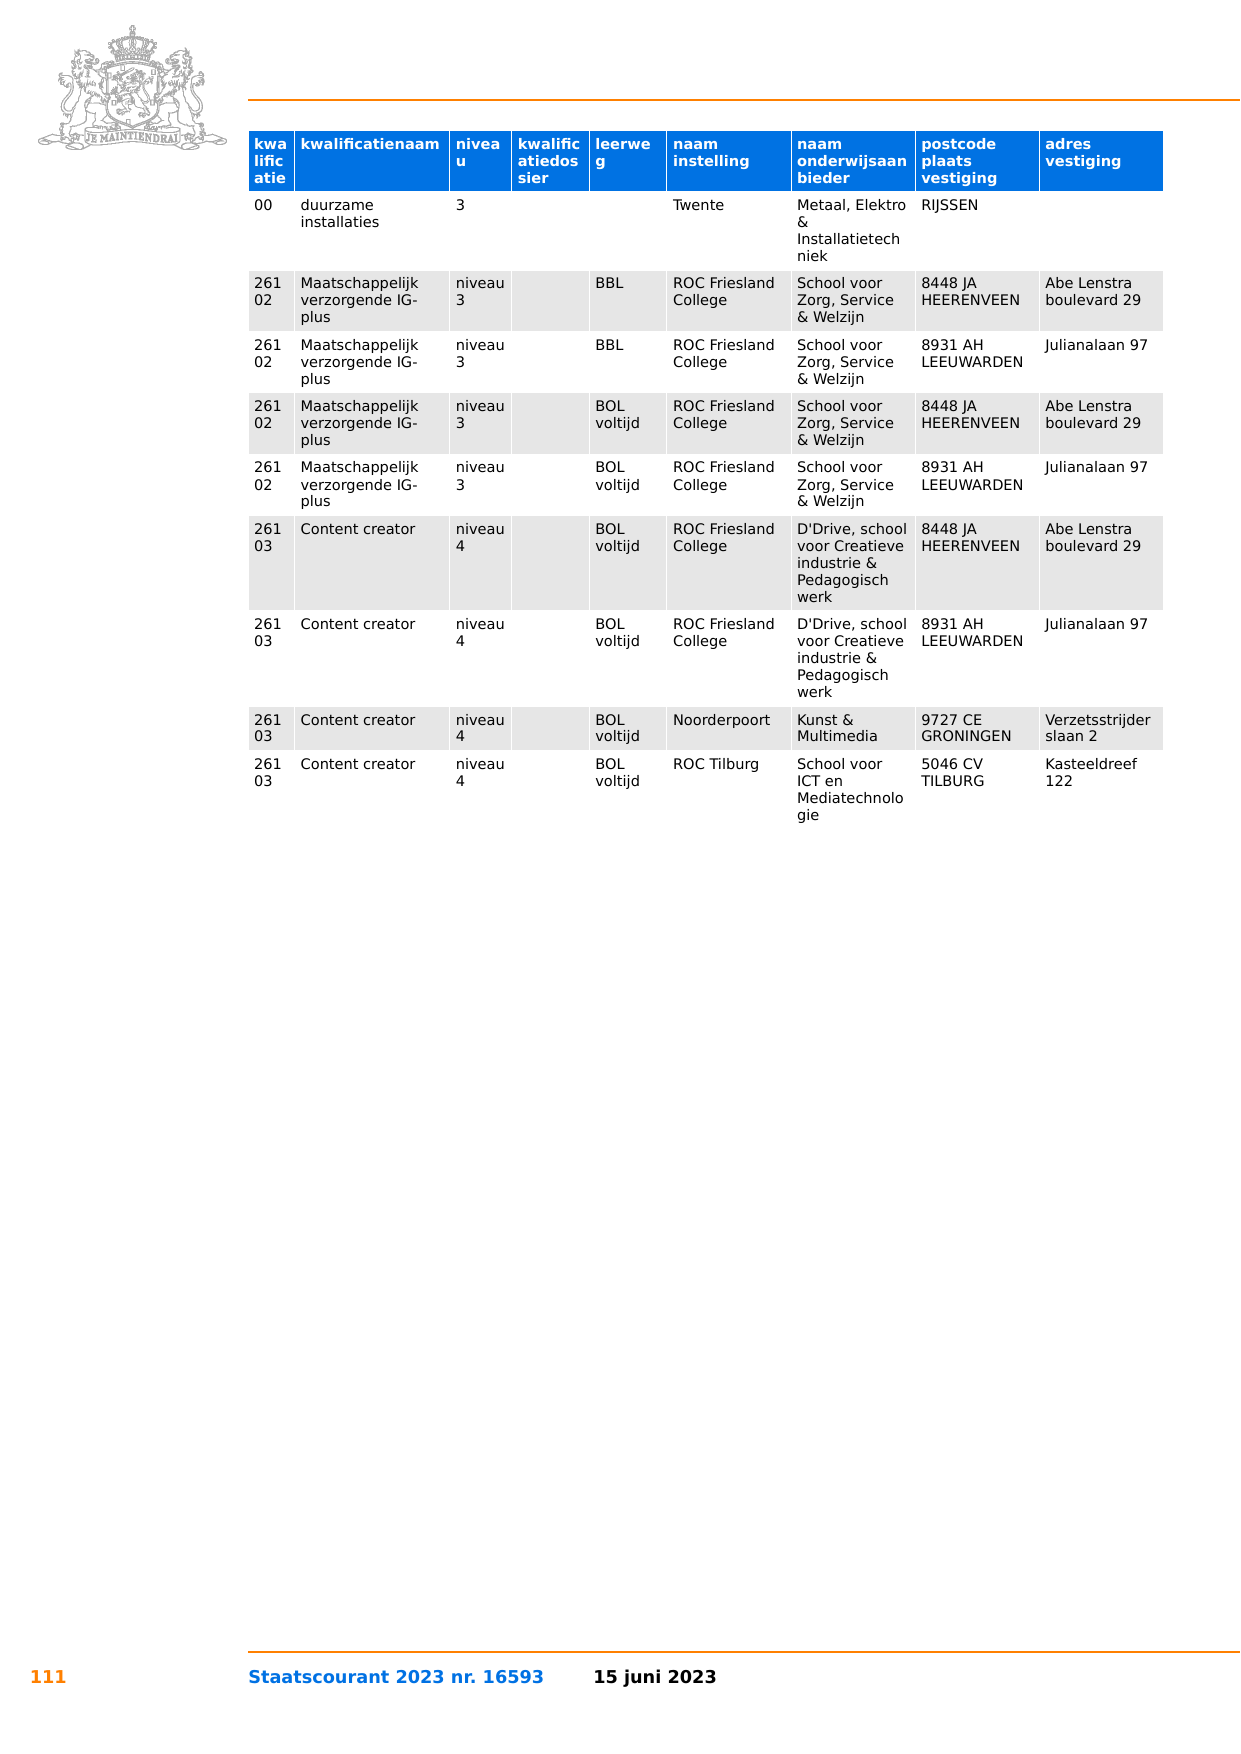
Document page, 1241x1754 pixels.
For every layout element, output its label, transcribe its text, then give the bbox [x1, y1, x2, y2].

table_cell [590, 192, 666, 269]
table_cell Abe Lenstra boulevard 29 [1040, 393, 1163, 454]
table_cell 8931 AH LEEUWARDEN [916, 332, 1039, 392]
table_cell D'Drive, school voor Creatieve industrie & Pedagogisch werk [792, 516, 915, 610]
table_cell 3 [450, 192, 511, 269]
table_cell ROC Tilburg [667, 751, 791, 828]
table_cell ROC Friesland College [667, 393, 791, 454]
table_cell ROC Friesland College [667, 455, 791, 515]
table_cell niveau 4 [450, 707, 511, 750]
table_cell 26103 [249, 751, 294, 828]
table_header leerweg [590, 131, 666, 191]
table_cell 8448 JA HEERENVEEN [916, 271, 1039, 331]
table_cell niveau 3 [450, 455, 511, 515]
table_cell Content creator [295, 516, 449, 610]
table_cell Maatschappelijk verzorgende IG-plus [295, 332, 449, 392]
table_cell School voor Zorg, Service & Welzijn [792, 393, 915, 454]
table_cell duurzame installaties [295, 192, 449, 269]
table_cell RIJSSEN [916, 192, 1039, 269]
table_cell 26102 [249, 455, 294, 515]
table_cell 26103 [249, 707, 294, 750]
table_cell Content creator [295, 707, 449, 750]
table_header kwalificatienaam [295, 131, 449, 191]
table_cell ROC Friesland College [667, 271, 791, 331]
table_cell BOL voltijd [590, 455, 666, 515]
table_cell 8448 JA HEERENVEEN [916, 516, 1039, 610]
table_header naam onderwijsaanbieder [792, 131, 915, 191]
table_cell 26103 [249, 516, 294, 610]
table_cell [512, 393, 589, 454]
table_cell niveau 3 [450, 332, 511, 392]
table_cell [512, 611, 589, 706]
table_cell [1040, 192, 1163, 269]
table_header kwalificatiedossier [512, 131, 589, 191]
table_cell BOL voltijd [590, 393, 666, 454]
table_cell ROC Friesland College [667, 611, 791, 706]
table_cell 26102 [249, 271, 294, 331]
table_cell ROC Friesland College [667, 332, 791, 392]
table_cell Content creator [295, 611, 449, 706]
table_cell BOL voltijd [590, 751, 666, 828]
table_cell 26102 [249, 332, 294, 392]
table_cell School voor Zorg, Service & Welzijn [792, 455, 915, 515]
table_cell Content creator [295, 751, 449, 828]
table_cell 9727 CE GRONINGEN [916, 707, 1039, 750]
table_cell Kunst & Multimedia [792, 707, 915, 750]
table_cell [512, 271, 589, 331]
table_cell Twente [667, 192, 791, 269]
table_cell Kasteeldreef 122 [1040, 751, 1163, 828]
table_cell 00 [249, 192, 294, 269]
picture [38, 25, 227, 150]
table_cell niveau 3 [450, 271, 511, 331]
table_cell BBL [590, 332, 666, 392]
table_cell Abe Lenstra boulevard 29 [1040, 271, 1163, 331]
table_header postcode plaats vestiging [916, 131, 1039, 191]
table_header adres vestiging [1040, 131, 1163, 191]
table_cell Noorderpoort [667, 707, 791, 750]
table_cell 5046 CV TILBURG [916, 751, 1039, 828]
table_header naam instelling [667, 131, 791, 191]
table_cell ROC Friesland College [667, 516, 791, 610]
table_cell School voor Zorg, Service & Welzijn [792, 271, 915, 331]
table_header niveau [450, 131, 511, 191]
table_cell BBL [590, 271, 666, 331]
table_cell D'Drive, school voor Creatieve industrie & Pedagogisch werk [792, 611, 915, 706]
table_cell BOL voltijd [590, 707, 666, 750]
table_cell Maatschappelijk verzorgende IG-plus [295, 271, 449, 331]
table_cell Julianalaan 97 [1040, 332, 1163, 392]
table_cell Abe Lenstra boulevard 29 [1040, 516, 1163, 610]
table_cell niveau 4 [450, 611, 511, 706]
table_cell Maatschappelijk verzorgende IG-plus [295, 455, 449, 515]
table_cell 8931 AH LEEUWARDEN [916, 455, 1039, 515]
table_cell 26102 [249, 393, 294, 454]
table_cell [512, 192, 589, 269]
table_cell 8448 JA HEERENVEEN [916, 393, 1039, 454]
table_cell School voor Zorg, Service & Welzijn [792, 332, 915, 392]
table_cell [512, 751, 589, 828]
table_cell [512, 707, 589, 750]
table_cell Maatschappelijk verzorgende IG-plus [295, 393, 449, 454]
table_cell niveau 4 [450, 751, 511, 828]
table_cell Julianalaan 97 [1040, 611, 1163, 706]
table_cell Metaal, Elektro & Installatietechniek [792, 192, 915, 269]
table_cell [512, 455, 589, 515]
table_cell Verzetsstrijderslaan 2 [1040, 707, 1163, 750]
table_cell niveau 3 [450, 393, 511, 454]
table_cell 8931 AH LEEUWARDEN [916, 611, 1039, 706]
table_cell [512, 332, 589, 392]
table_cell 26103 [249, 611, 294, 706]
table_cell School voor ICT en Mediatechnologie [792, 751, 915, 828]
table_cell [512, 516, 589, 610]
table_cell BOL voltijd [590, 516, 666, 610]
table_cell Julianalaan 97 [1040, 455, 1163, 515]
table_cell BOL voltijd [590, 611, 666, 706]
table_header kwalificatie [249, 131, 294, 191]
table_cell niveau 4 [450, 516, 511, 610]
